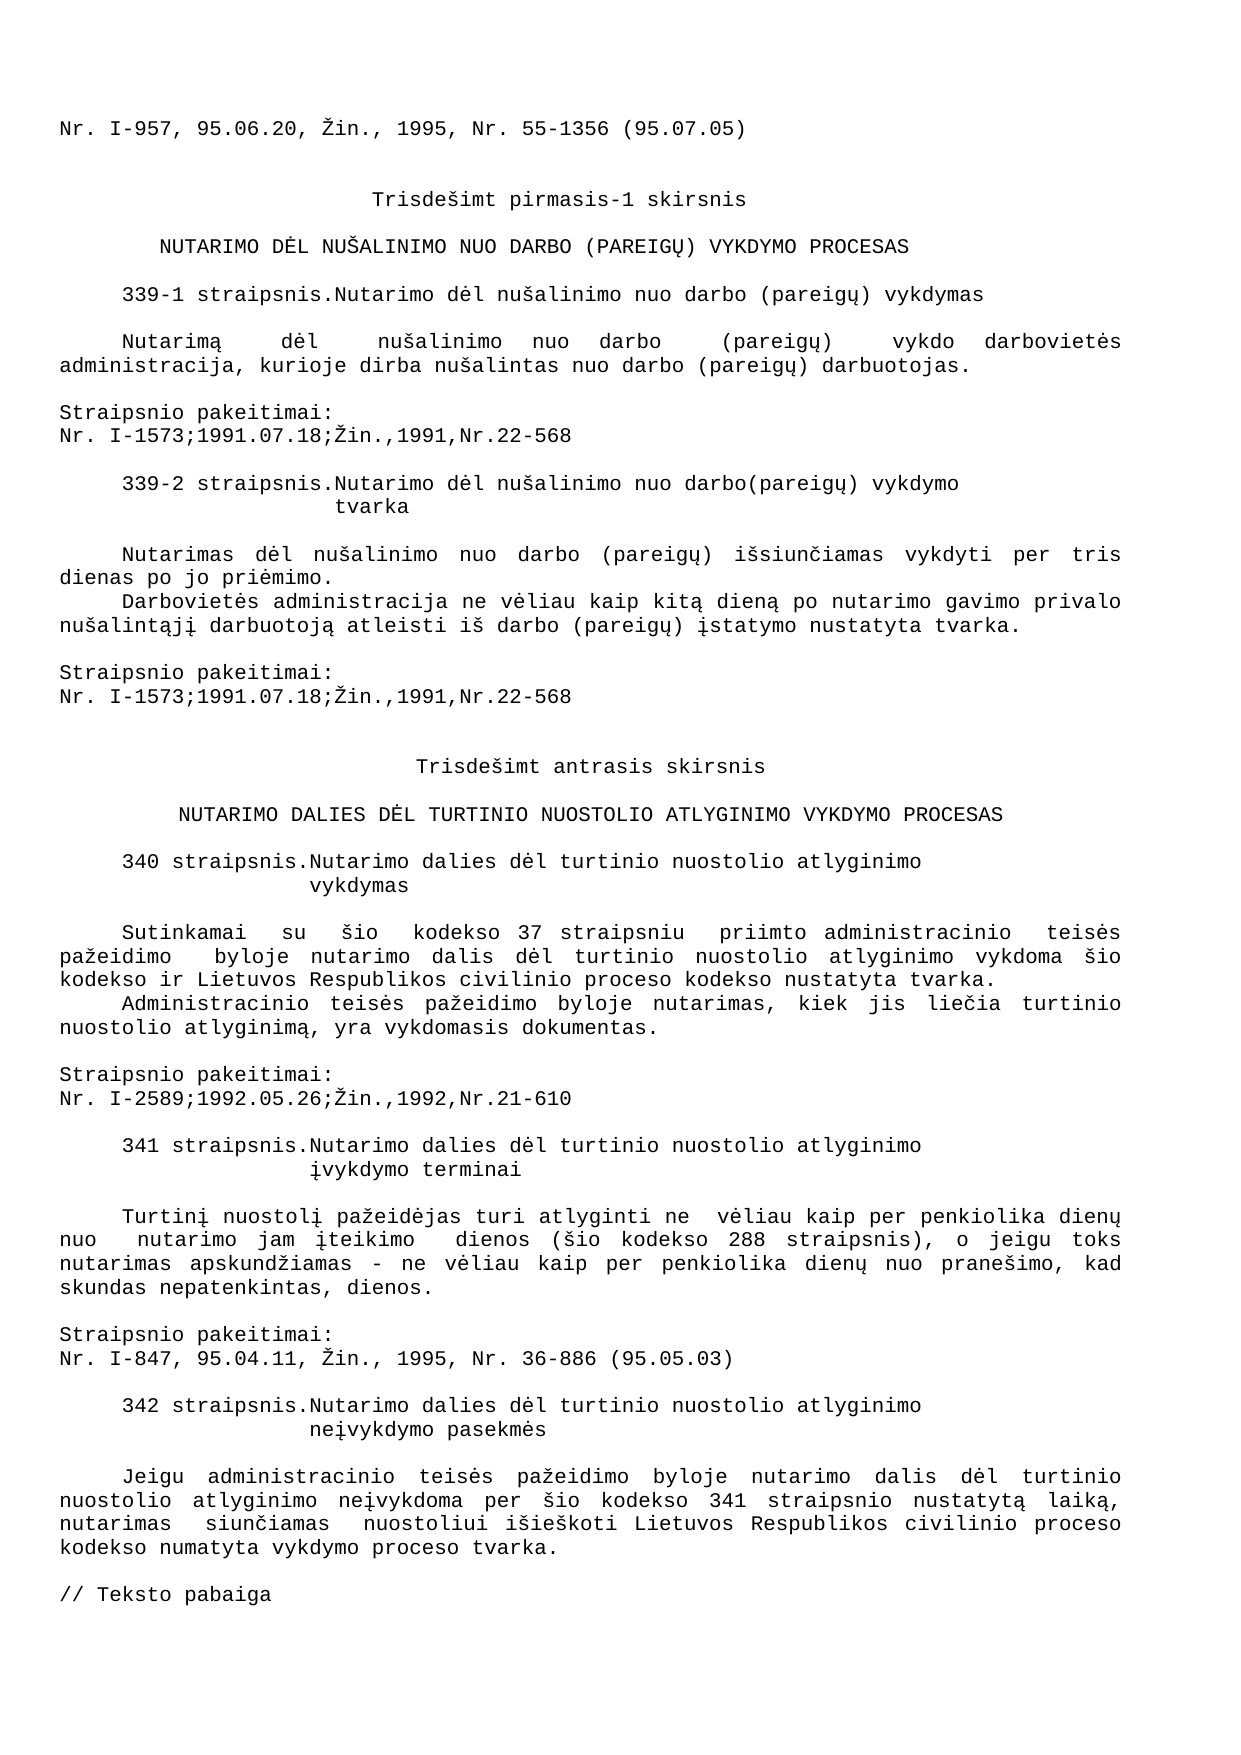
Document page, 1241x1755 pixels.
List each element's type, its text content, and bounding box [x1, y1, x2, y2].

text Darbovietės administracija ne vėliau kaip kitą dieną po nutarimo gavimo privalo nušalintąjį darbuotoją atleisti iš darbo (pareigų) įstatymo nustatyta tvarka. [59, 591, 1122, 638]
text NUTARIMO DALIES DĖL TURTINIO NUOSTOLIO ATLYGINIMO VYKDYMO PROCESAS [59, 804, 1122, 827]
text Straipsnio pakeitimai: [59, 1324, 1122, 1348]
text Jeigu administracinio teisės pažeidimo byloje nutarimo dalis dėl turtinio nuostolio atlyginimo neįvykdoma per šio kodekso 341 straipsnio nustatytą laiką, nutarimas siunčiamas nuostoliui išieškoti Lietuvos Respublikos civilinio proceso kodekso numatyta vykdymo proceso tvarka. [59, 1466, 1122, 1561]
text Nr. I-957, 95.06.20, Žin., 1995, Nr. 55-1356 (95.07.05) [59, 118, 1122, 142]
text // Teksto pabaiga [59, 1584, 1122, 1608]
text Straipsnio pakeitimai: [59, 402, 1122, 426]
text įvykdymo terminai [59, 1158, 1122, 1182]
text Trisdešimt pirmasis-1 skirsnis [59, 189, 1122, 213]
text tvarka [59, 496, 1122, 520]
text Nr. I-1573;1991.07.18;Žin.,1991,Nr.22-568 [59, 426, 1122, 449]
text 339-2 straipsnis.Nutarimo dėl nušalinimo nuo darbo(pareigų) vykdymo [59, 473, 1122, 496]
text Straipsnio pakeitimai: [59, 1064, 1122, 1088]
text Nutarimas dėl nušalinimo nuo darbo (pareigų) išsiunčiamas vykdyti per tris dienas po jo priėmimo. [59, 544, 1122, 591]
text Nutarimą dėl nušalinimo nuo darbo (pareigų) vykdo darbovietės administracija, kurioje dirba nušalintas nuo darbo (pareigų) darbuotojas. [59, 331, 1122, 378]
text NUTARIMO DĖL NUŠALINIMO NUO DARBO (PAREIGŲ) VYKDYMO PROCESAS [59, 236, 1122, 260]
text Sutinkamai su šio kodekso 37 straipsniu priimto administracinio teisės pažeidimo byloje nutarimo dalis dėl turtinio nuostolio atlyginimo vykdoma šio kodekso ir Lietuvos Respublikos civilinio proceso kodekso nustatyta tvarka. [59, 922, 1122, 993]
text neįvykdymo pasekmės [59, 1419, 1122, 1442]
text Administracinio teisės pažeidimo byloje nutarimas, kiek jis liečia turtinio nuostolio atlyginimą, yra vykdomasis dokumentas. [59, 993, 1122, 1040]
text Turtinį nuostolį pažeidėjas turi atlyginti ne vėliau kaip per penkiolika dienų nuo nutarimo jam įteikimo dienos (šio kodekso 288 straipsnis), o jeigu toks nutarimas apskundžiamas - ne vėliau kaip per penkiolika dienų nuo pranešimo, kad skundas nepatenkintas, dienos. [59, 1206, 1122, 1300]
text Straipsnio pakeitimai: [59, 662, 1122, 686]
text Trisdešimt antrasis skirsnis [59, 757, 1122, 780]
text Nr. I-2589;1992.05.26;Žin.,1992,Nr.21-610 [59, 1088, 1122, 1111]
text 339-1 straipsnis.Nutarimo dėl nušalinimo nuo darbo (pareigų) vykdymas [59, 284, 1122, 307]
text Nr. I-1573;1991.07.18;Žin.,1991,Nr.22-568 [59, 686, 1122, 709]
text Nr. I-847, 95.04.11, Žin., 1995, Nr. 36-886 (95.05.03) [59, 1348, 1122, 1371]
text 341 straipsnis.Nutarimo dalies dėl turtinio nuostolio atlyginimo [59, 1135, 1122, 1158]
text 340 straipsnis.Nutarimo dalies dėl turtinio nuostolio atlyginimo [59, 851, 1122, 875]
text 342 straipsnis.Nutarimo dalies dėl turtinio nuostolio atlyginimo [59, 1395, 1122, 1419]
text vykdymas [59, 875, 1122, 898]
